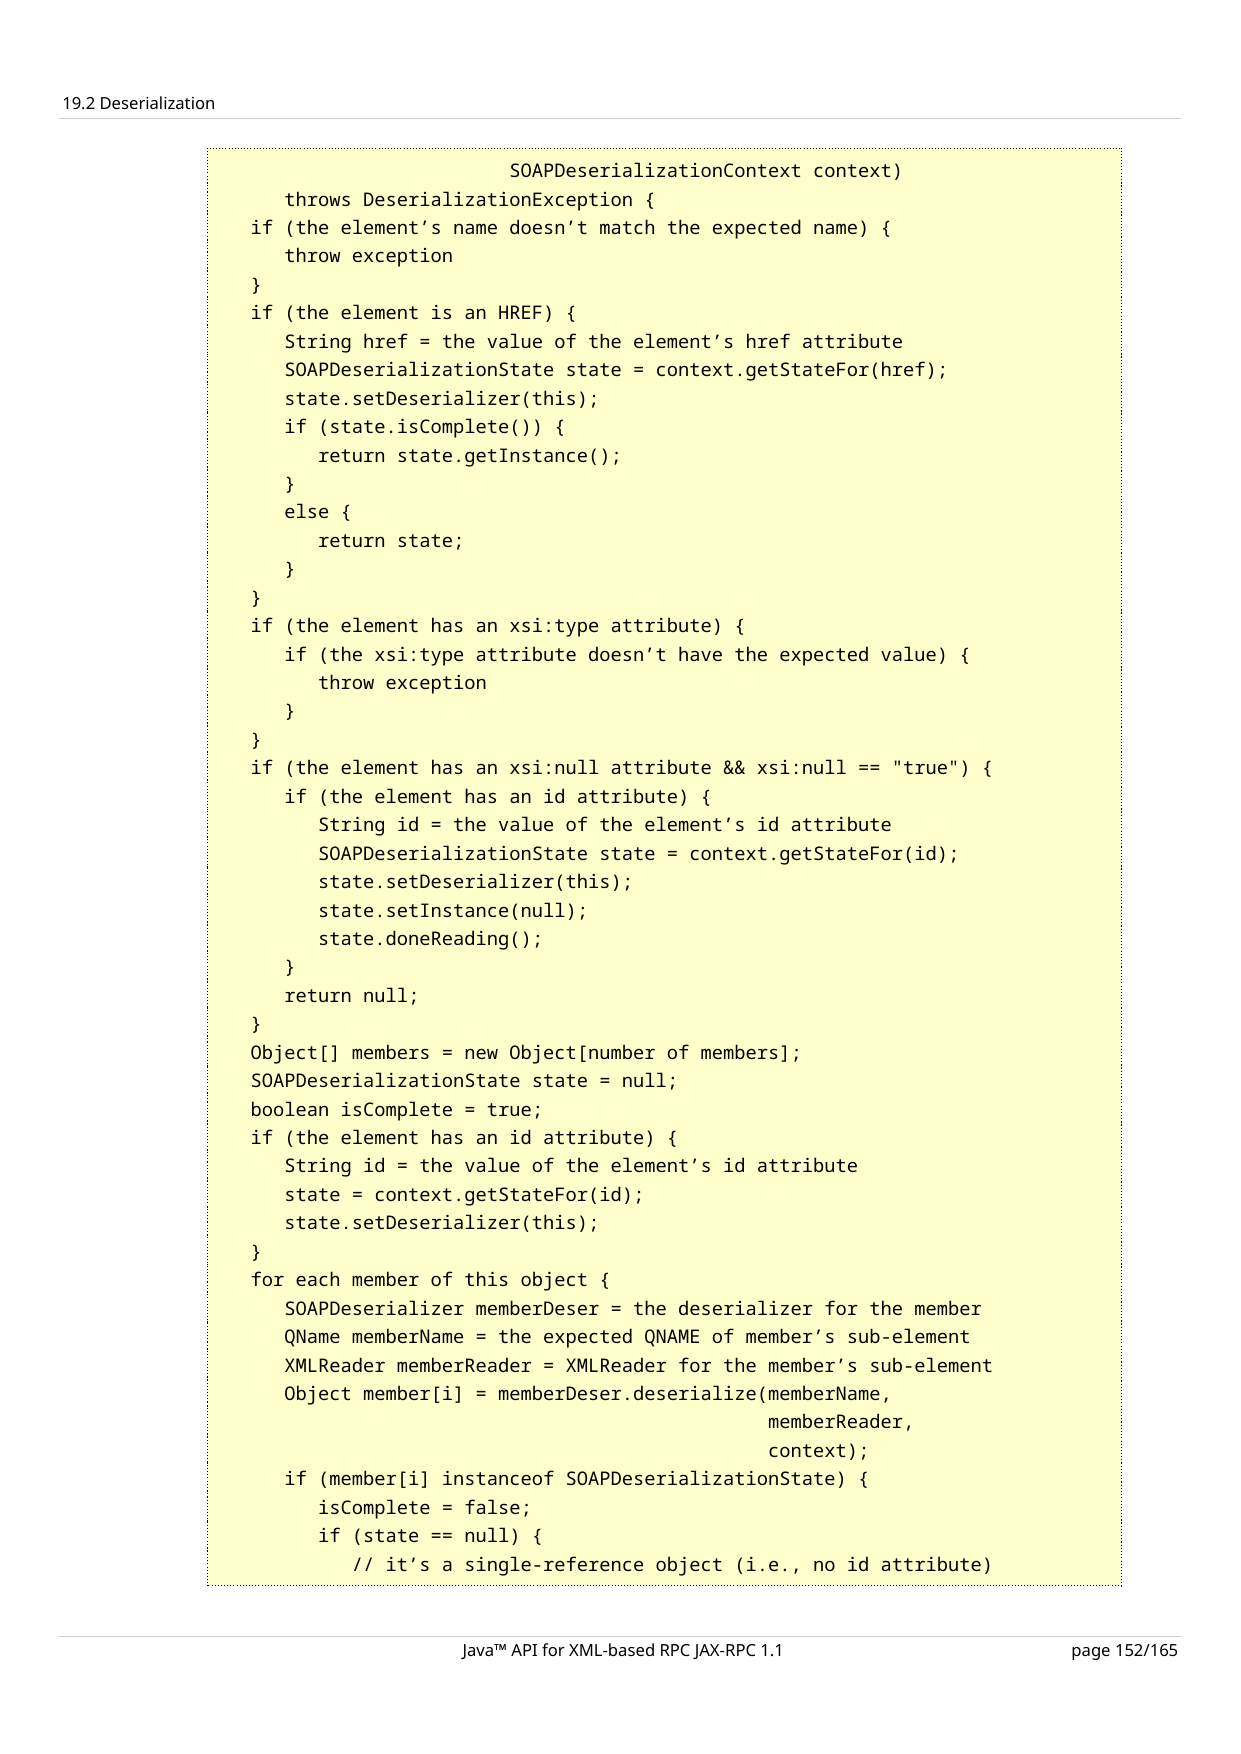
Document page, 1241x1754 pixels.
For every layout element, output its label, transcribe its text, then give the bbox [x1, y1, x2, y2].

list for each member of this object { [207, 1257, 1122, 1285]
list if (the element has an id attribute) { [207, 1114, 1122, 1143]
list Object member[i] = memberDeser.deserialize(memberName, [207, 1370, 1122, 1399]
list Object[] members = new Object[number of members]; [207, 1029, 1122, 1057]
list if (state == null) { [207, 1512, 1122, 1541]
list isComplete = false; [207, 1484, 1122, 1512]
list if (the element has an id attribute) { [207, 773, 1122, 802]
list if (the element has an xsi:null attribute && xsi:null == "true") { [207, 745, 1122, 773]
list SOAPDeserializer memberDeser = the deserializer for the member [207, 1285, 1122, 1313]
list } [207, 1228, 1122, 1257]
list state.setInstance(null); [207, 887, 1122, 915]
list String id = the value of the element’s id attribute [207, 802, 1122, 830]
list return null; [207, 972, 1122, 1001]
list } [207, 574, 1122, 602]
list } [207, 1001, 1122, 1029]
list if (state.isComplete()) { [207, 403, 1122, 432]
list state = context.getStateFor(id); [207, 1171, 1122, 1200]
list } [207, 546, 1122, 574]
list if (the element’s name doesn’t match the expected name) { [207, 204, 1122, 233]
list if (the xsi:type attribute doesn’t have the expected value) { [207, 631, 1122, 659]
list context); [207, 1427, 1122, 1456]
list else { [207, 489, 1122, 517]
list } [207, 716, 1122, 745]
list boolean isComplete = true; [207, 1086, 1122, 1114]
list state.setDeserializer(this); [207, 375, 1122, 403]
list } [207, 261, 1122, 290]
list SOAPDeserializationContext context) [207, 147, 1122, 176]
list SOAPDeserializationState state = null; [207, 1057, 1122, 1086]
list if (member[i] instanceof SOAPDeserializationState) { [207, 1456, 1122, 1484]
list SOAPDeserializationState state = context.getStateFor(href); [207, 347, 1122, 375]
list return state.getInstance(); [207, 432, 1122, 460]
list } [207, 944, 1122, 972]
list if (the element is an HREF) { [207, 290, 1122, 318]
list SOAPDeserializationState state = context.getStateFor(id); [207, 830, 1122, 858]
list if (the element has an xsi:type attribute) { [207, 602, 1122, 631]
list throws DeserializationException { [207, 176, 1122, 204]
list return state; [207, 517, 1122, 546]
list String href = the value of the element’s href attribute [207, 318, 1122, 347]
list } [207, 688, 1122, 716]
list QName memberName = the expected QNAME of member’s sub-element [207, 1313, 1122, 1342]
list state.setDeserializer(this); [207, 1200, 1122, 1228]
list state.setDeserializer(this); [207, 858, 1122, 887]
list String id = the value of the element’s id attribute [207, 1143, 1122, 1171]
list throw exception [207, 233, 1122, 261]
list XMLReader memberReader = XMLReader for the member’s sub-element [207, 1342, 1122, 1370]
list // it’s a single-reference object (i.e., no id attribute) [207, 1541, 1122, 1586]
list memberReader, [207, 1399, 1122, 1427]
list } [207, 460, 1122, 489]
list throw exception [207, 659, 1122, 688]
list state.doneReading(); [207, 915, 1122, 944]
